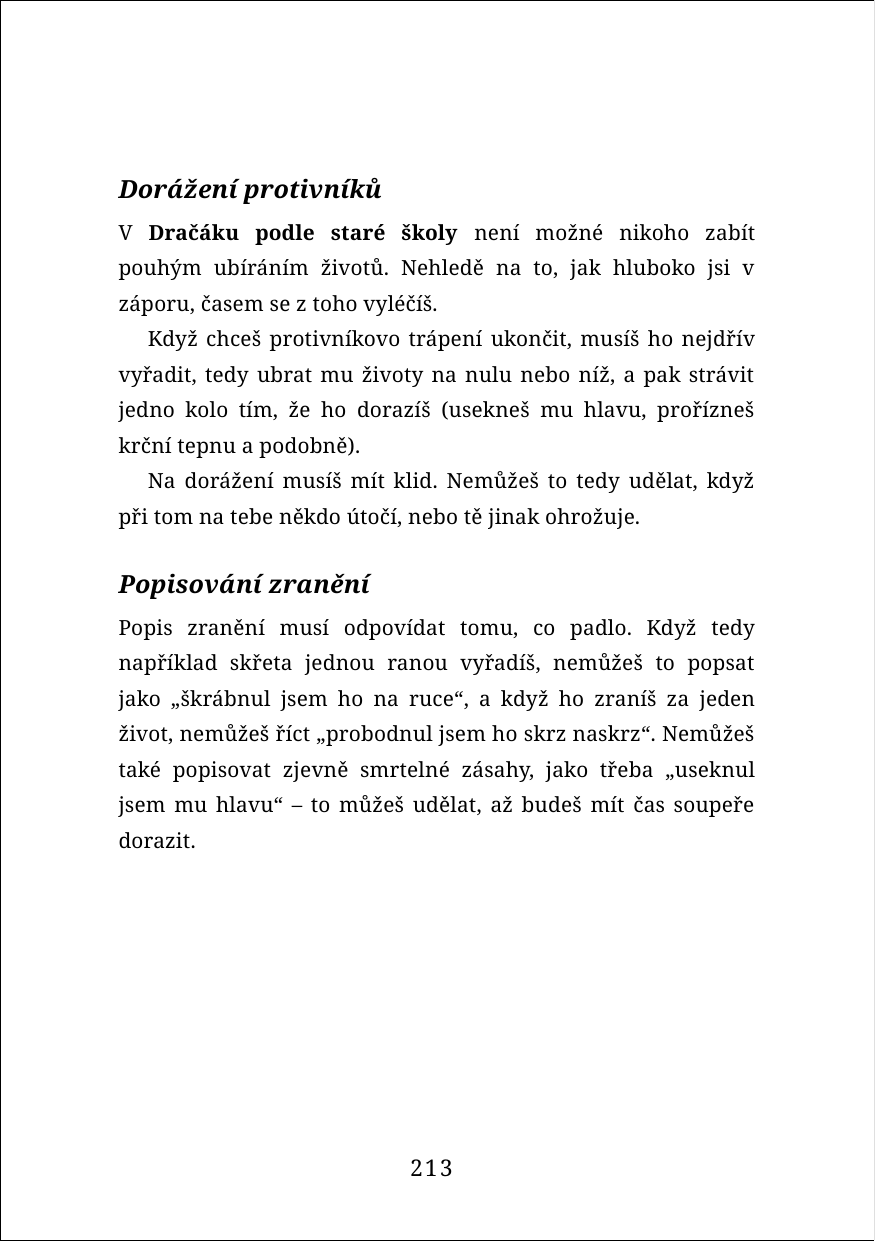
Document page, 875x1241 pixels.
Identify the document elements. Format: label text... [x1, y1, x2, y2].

text Popis zranění musí odpovídat tomu, co padlo. Když tedy například skřeta jednou ranou vyřadíš, nemůžeš to popsat jako „škrábnul jsem ho na ruce“, a když ho zraníš za jeden život, nemůžeš říct „probodnul jsem ho skrz naskrz“. Nemůžeš také popisovat zjevně smrtelné zásahy, jako třeba „useknul jsem mu hlavu“ – to můžeš udělat, až budeš mít čas soupeře dorazit. [118, 613, 756, 854]
subtitle Popisování zranění [118, 567, 756, 601]
text V Dračáku podle staré školy není možné nikoho zabít pouhým ubíráním životů. Nehledě na to, jak hluboko jsi v záporu, časem se z toho vyléčíš. Když chceš protivníkovo trápení ukončit, musíš ho nejdřív vyřadit, tedy ubrat mu životy na nulu nebo níž, a pak strávit jedno kolo tím, že ho dorazíš (usekneš mu hlavu, prořízneš krční tepnu a podobně). Na dorážení musíš mít klid. Nemůžeš to tedy udělat, když při tom na tebe někdo útočí, nebo tě jinak ohrožuje. [118, 218, 756, 530]
subtitle Dorážení protivníků [118, 172, 756, 206]
